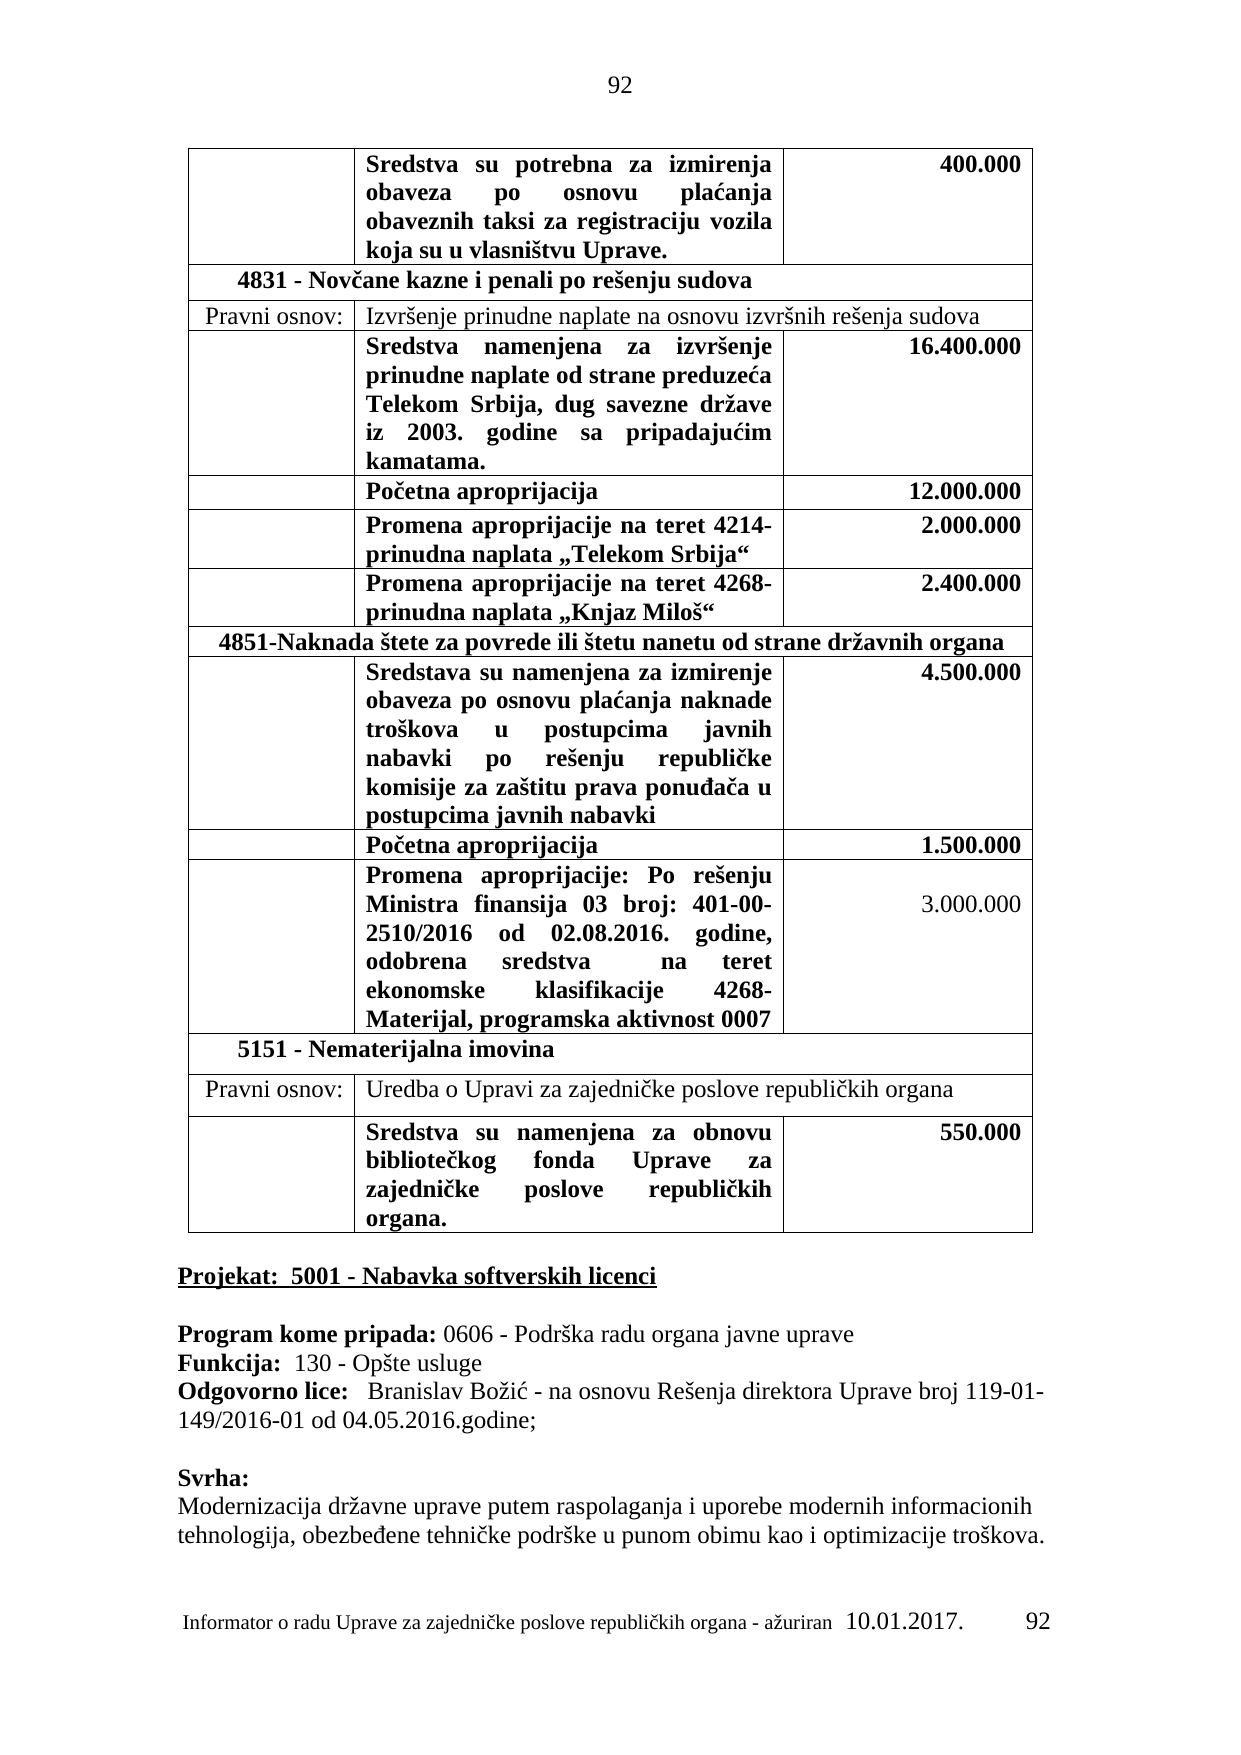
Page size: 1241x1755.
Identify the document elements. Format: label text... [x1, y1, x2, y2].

table_cell [1033, 656, 1074, 829]
table_cell Pravni osnov: [189, 301, 354, 330]
table_cell Sredstava su namenjena za izmirenje obaveza po osnovu plaćanja naknade troškova u postupcima javnih nabavki po rešenju republičke komisije za zaštitu prava ponuđača u postupcima javnih nabavki [355, 657, 783, 829]
table_cell [189, 476, 354, 509]
table_cell [1033, 509, 1074, 567]
table_cell 3.000.000 [784, 860, 1032, 1033]
table_cell Pravni osnov: [189, 1075, 354, 1116]
table_cell [189, 860, 354, 1033]
text Svrha: Modernizacija državne uprave putem raspolaganja i uporebe modernih informacionih tehnologija, obezbeđene tehničke podrške u punom obimu kao i optimizacije troškova. [177, 1434, 1063, 1549]
table_cell [189, 149, 354, 264]
table_cell 16.400.000 [784, 331, 1032, 475]
table_cell [1033, 475, 1074, 509]
table_cell [1033, 1116, 1074, 1232]
table_cell 4.500.000 [784, 657, 1032, 829]
table_cell Sredstva su potrebna za izmirenja obaveza po osnovu plaćanja obaveznih taksi za registraciju vozila koja su u vlasništvu Uprave. [355, 149, 783, 264]
table_cell [1033, 264, 1074, 300]
table_cell [189, 569, 354, 626]
table_cell Sredstva namenjena za izvršenje prinudne naplate od strane preduzeća Telekom Srbija, dug savezne države iz 2003. godine sa pripadajućim kamatama. [355, 331, 783, 475]
text Projekat: 5001 - Nabavka softverskih licenci [177, 1261, 1063, 1290]
table_cell Promena aproprijacije na teret 4268-prinudna naplata „Knjaz Miloš“ [355, 569, 783, 626]
table_cell 2.400.000 [784, 569, 1032, 626]
table_cell [1033, 626, 1074, 656]
table_cell Promena aproprijacije na teret 4214-prinudna naplata „Telekom Srbija“ [355, 510, 783, 567]
table_cell [1033, 568, 1074, 626]
table_cell 2.000.000 [784, 510, 1032, 567]
table_cell [1033, 148, 1074, 264]
table_cell [189, 1117, 354, 1232]
table_cell [1033, 1033, 1074, 1073]
table_cell [189, 331, 354, 475]
table_cell 550.000 [784, 1117, 1032, 1232]
table_cell Početna aproprijacija [355, 830, 783, 859]
table_cell [189, 510, 354, 567]
table_cell 400.000 [784, 149, 1032, 264]
table_cell 12.000.000 [784, 476, 1032, 509]
table_cell [1033, 1074, 1074, 1116]
table_cell [1033, 829, 1074, 859]
table_cell 1.500.000 [784, 830, 1032, 859]
table_cell [1033, 859, 1074, 1033]
table_cell [1033, 330, 1074, 475]
table_cell Uredba o Upravi za zajedničke poslove republičkih organa [355, 1075, 1032, 1116]
table_cell 4831 - Novčane kazne i penali po rešenju sudova [189, 265, 1032, 300]
table_cell 4851-Naknada štete za povrede ili štetu nanetu od strane državnih organa [189, 627, 1032, 656]
table_cell Promena aproprijacije: Po rešenju Ministra finansija 03 broj: 401-00-2510/2016 od 02.08.2016. godine, odobrena sredstva na teret ekonomske klasifikacije 4268-Materijal, programska aktivnost 0007 [355, 860, 783, 1033]
table_cell Početna aproprijacija [355, 476, 783, 509]
text Program kome pripada: 0606 - Podrška radu organa javne uprave Funkcija: 130 - Opšte usluge Odgovorno lice: Branislav Božić - na osnovu Rešenja direktora Uprave broj 119-01-149/2016-01 od 04.05.2016.godine; [177, 1290, 1063, 1434]
table_cell [1033, 300, 1074, 330]
table_cell [189, 657, 354, 829]
table_cell Sredstva su namenjena za obnovu bibliotečkog fonda Uprave za zajedničke poslove republičkih organa. [355, 1117, 783, 1232]
table_cell Izvršenje prinudne naplate na osnovu izvršnih rešenja sudova [355, 301, 1032, 330]
table_cell 5151 - Nematerijalna imovina [189, 1034, 1032, 1073]
table_cell [189, 830, 354, 859]
